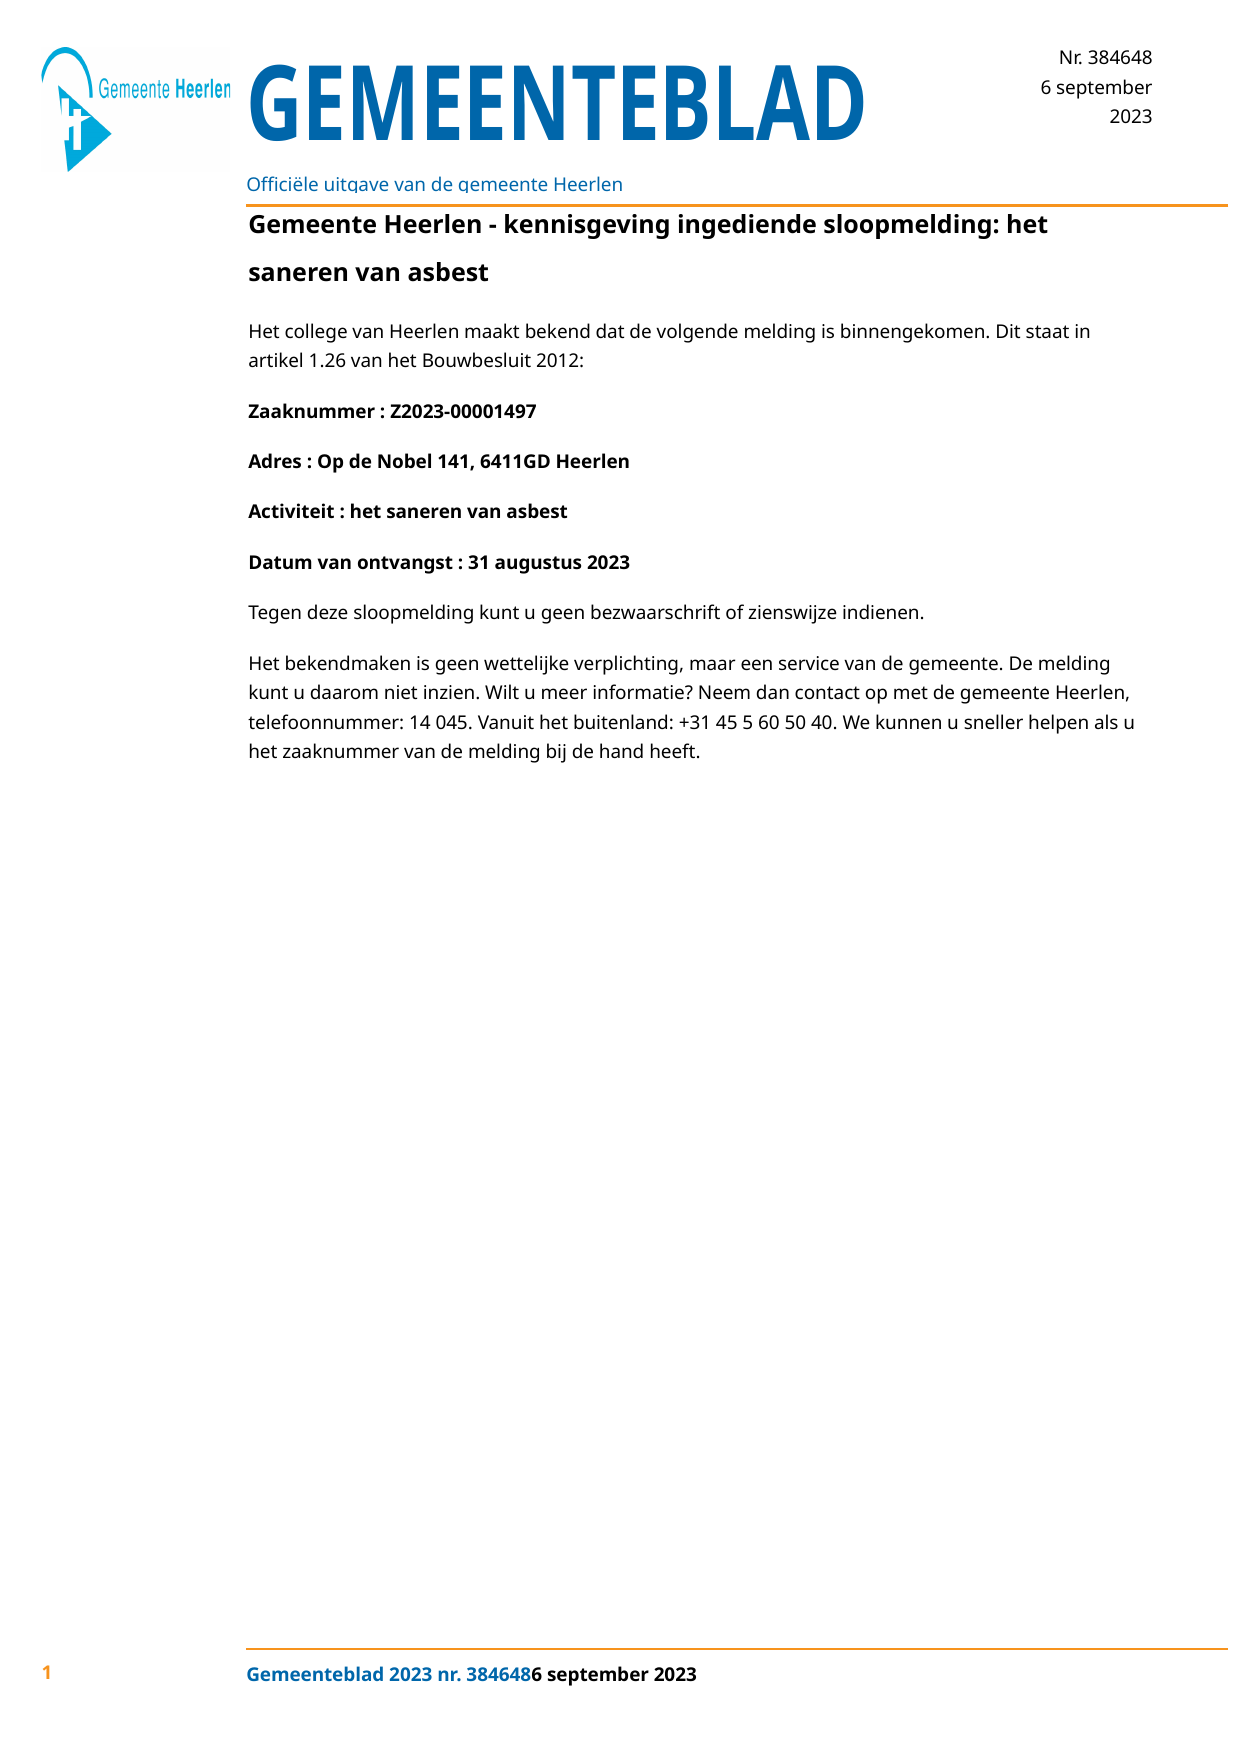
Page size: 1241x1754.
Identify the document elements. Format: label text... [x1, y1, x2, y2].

text Het college van Heerlen maakt bekend dat de volgende melding is binnengekomen. Dit staat in artikel 1.26 van het Bouwbesluit 2012: [248, 318, 1152, 373]
picture [41, 47, 231, 172]
picture [41, 47, 59, 70]
text Gemeente Heerlen - kennisgeving ingediende sloopmelding: het saneren van asbest [248, 207, 1152, 288]
text Adres : Op de Nobel 141, 6411GD Heerlen [248, 448, 1152, 474]
text Tegen deze sloopmelding kunt u geen bezwaarschrift of zienswijze indienen. [248, 599, 1152, 625]
text Zaaknummer : Z2023-00001497 [248, 398, 1152, 424]
text Het bekendmaken is geen wettelijke verplichting, maar een service van de gemeente. De melding kunt u daarom niet inzien. Wilt u meer informatie? Neem dan contact op met de gemeente Heerlen, telefoonnummer: 14 045. Vanuit het buitenland: +31 45 5 60 50 40. We kunnen u sneller helpen als u het zaaknummer van de melding bij de hand heeft. [248, 650, 1152, 764]
text Datum van ontvangst : 31 augustus 2023 [248, 549, 1152, 575]
text Activiteit : het saneren van asbest [248, 499, 1152, 524]
